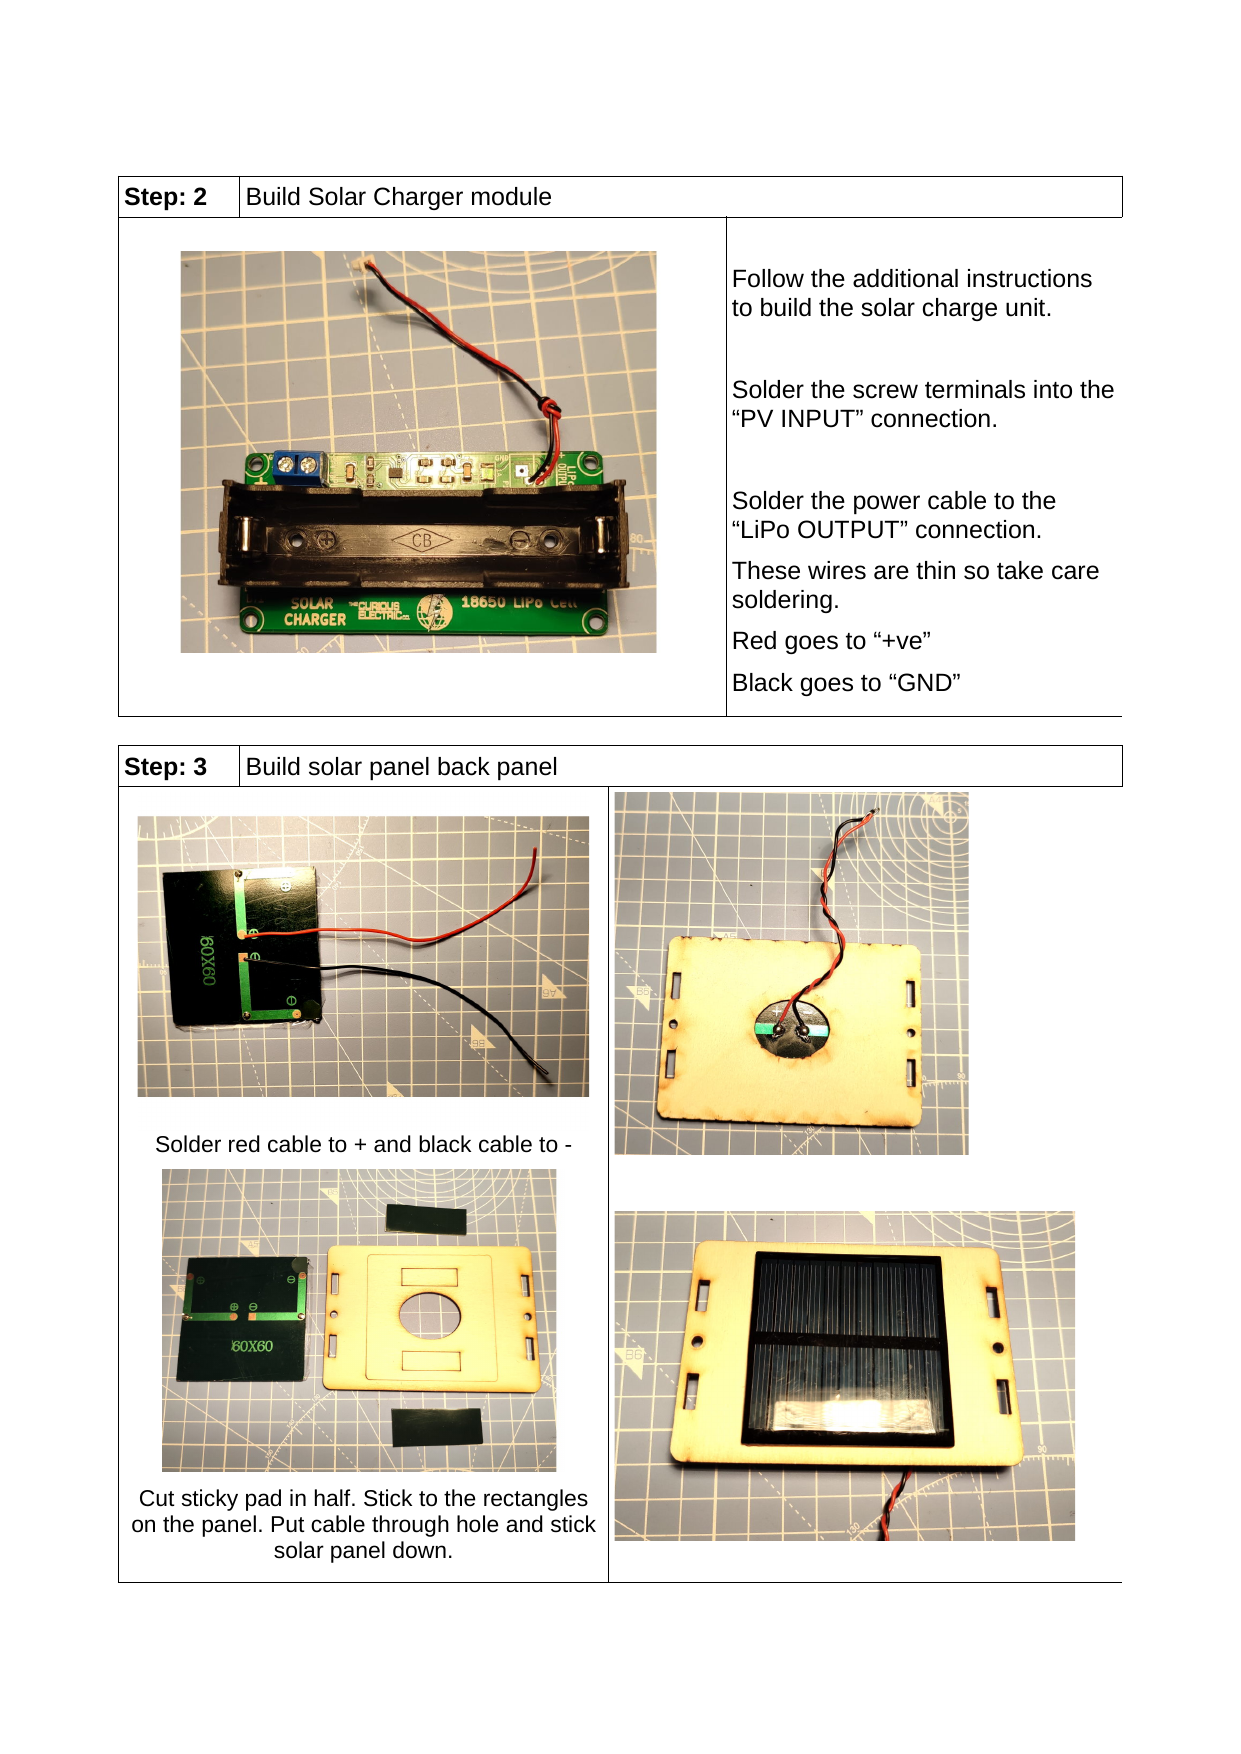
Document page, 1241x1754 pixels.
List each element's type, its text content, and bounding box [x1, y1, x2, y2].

table_header Build Solar Charger module [240, 177, 1122, 216]
table_cell Solder red cable to + and black cable to - Cut sticky pad in half. Stick to the rectangles on the panel. Put cable through hole and stick solar panel down. [119, 787, 608, 1582]
picture [162, 1169, 565, 1472]
table_cell [119, 218, 726, 716]
picture [154, 251, 690, 653]
table_header Build solar panel back panel [240, 746, 1122, 786]
table_cell Follow the additional instructions to build the solar charge unit. Solder the screw terminals into the “PV INPUT” connection. Solder the power cable to the “LiPo OUTPUT” connection. These wires are thin so take care soldering. Red goes to “+ve” Black goes to “GND” [727, 218, 1122, 716]
picture [614, 792, 969, 1155]
table_cell [609, 787, 1122, 1582]
table_header Step: 2 [119, 177, 239, 216]
picture [614, 1211, 1076, 1541]
table_header Step: 3 [119, 746, 239, 786]
picture [137, 792, 590, 1131]
